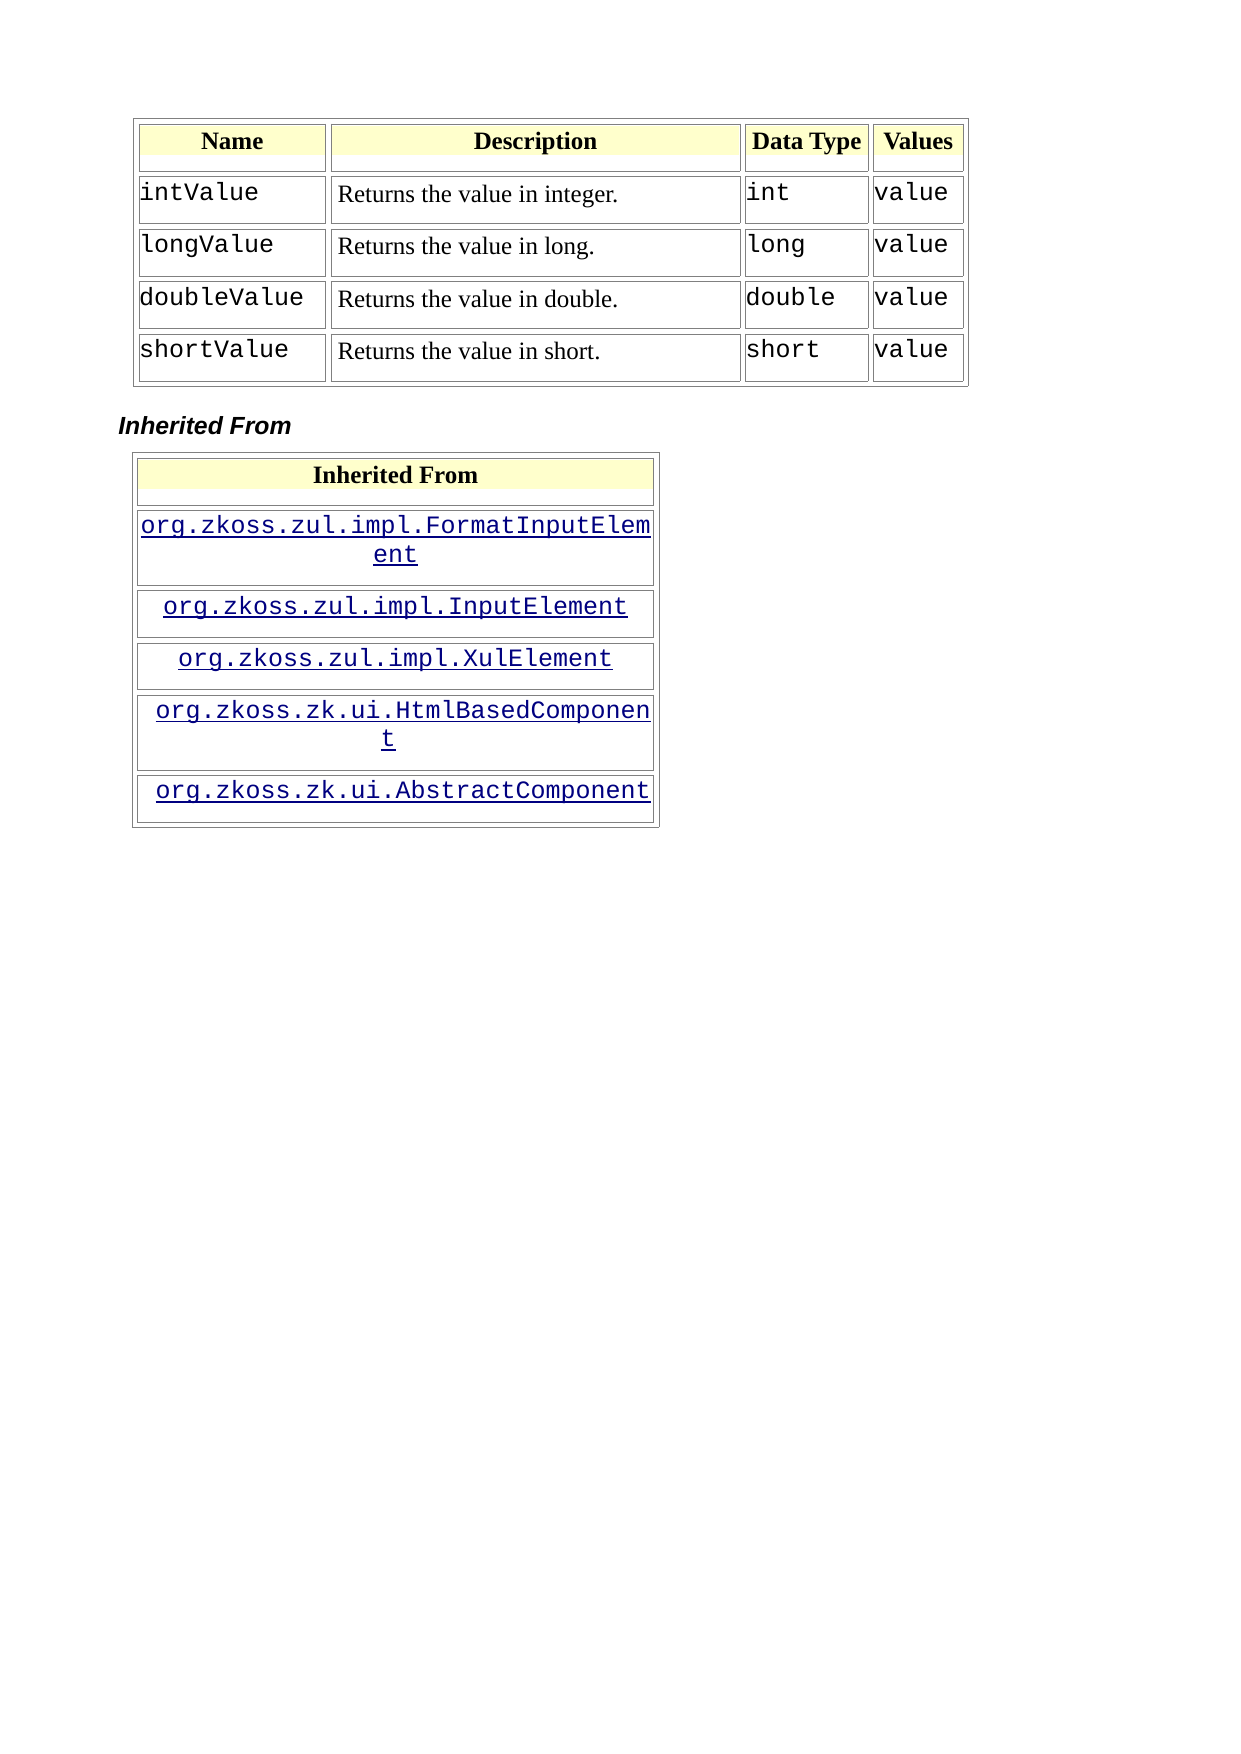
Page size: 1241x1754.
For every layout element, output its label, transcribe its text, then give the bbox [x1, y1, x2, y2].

table_cell shortValue [136, 328, 328, 381]
table_header Values [871, 119, 966, 171]
table_cell long [743, 223, 871, 276]
table_cell doubleValue [136, 276, 328, 328]
table_cell intValue [136, 171, 328, 223]
table_header Name [136, 119, 328, 171]
table_cell Returns the value in double. [328, 276, 742, 328]
table_cell org.zkoss.zul.impl.FormatInputElement [134, 505, 656, 585]
table_cell Returns the value in integer. [328, 171, 742, 223]
table_cell value [871, 171, 966, 223]
table_cell org.zkoss.zk.ui.AbstractComponent [134, 770, 656, 822]
subtitle Inherited From [118, 411, 1122, 439]
table_cell org.zkoss.zk.ui.HtmlBasedComponent [134, 689, 656, 769]
table_cell short [743, 328, 871, 381]
table_cell int [743, 171, 871, 223]
table_cell value [871, 276, 966, 328]
table_cell org.zkoss.zul.impl.XulElement [134, 637, 656, 689]
table_cell value [871, 328, 966, 381]
table_cell longValue [136, 223, 328, 276]
table_cell value [871, 223, 966, 276]
table_cell double [743, 276, 871, 328]
table_header Data Type [743, 119, 871, 171]
table_cell Returns the value in short. [328, 328, 742, 381]
table_cell Returns the value in long. [328, 223, 742, 276]
table_cell org.zkoss.zul.impl.InputElement [134, 585, 656, 637]
table_header Description [328, 119, 742, 171]
table_header Inherited From [134, 453, 656, 504]
